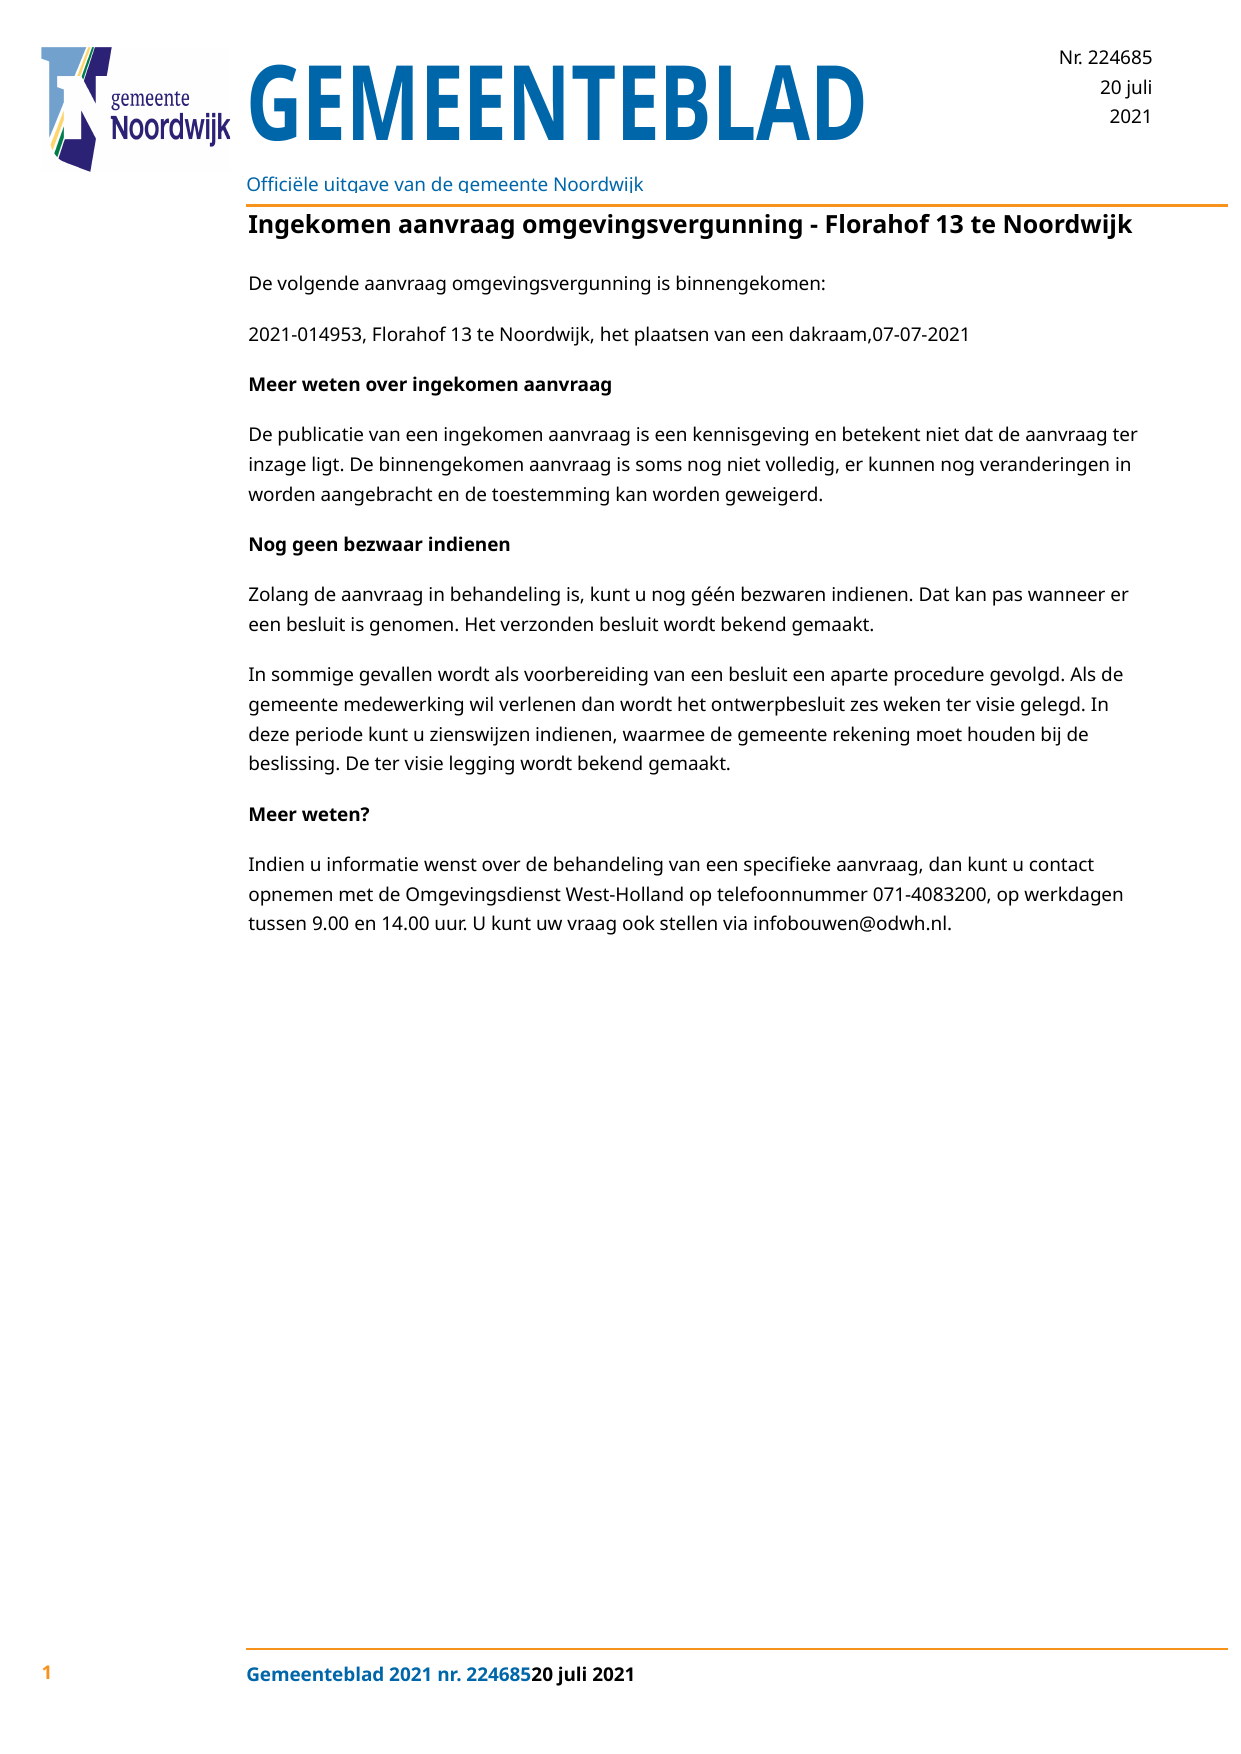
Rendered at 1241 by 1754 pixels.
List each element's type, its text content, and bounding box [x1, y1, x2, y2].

text Indien u informatie wenst over de behandeling van een specifieke aanvraag, dan kunt u contact opnemen met de Omgevingsdienst West-Holland op telefoonnummer 071-4083200, op werkdagen tussen 9.00 en 14.00 uur. U kunt uw vraag ook stellen via infobouwen@odwh.nl. [248, 851, 1152, 936]
text Zolang de aanvraag in behandeling is, kunt u nog géén bezwaren indienen. Dat kan pas wanneer er een besluit is genomen. Het verzonden besluit wordt bekend gemaakt. [248, 582, 1152, 637]
text De volgende aanvraag omgevingsvergunning is binnengekomen: [248, 270, 1152, 296]
text Nog geen bezwaar indienen [248, 531, 1152, 557]
text Meer weten over ingekomen aanvraag [248, 371, 1152, 397]
text Ingekomen aanvraag omgevingsvergunning - Florahof 13 te Noordwijk [248, 207, 1152, 241]
picture [41, 47, 231, 172]
text Meer weten? [248, 801, 1152, 826]
text 2021-014953, Florahof 13 te Noordwijk, het plaatsen van een dakraam,07-07-2021 [248, 321, 1152, 346]
text In sommige gevallen wordt als voorbereiding van een besluit een aparte procedure gevolgd. Als de gemeente medewerking wil verlenen dan wordt het ontwerpbesluit zes weken ter visie gelegd. In deze periode kunt u zienswijzen indienen, waarmee de gemeente rekening moet houden bij de beslissing. De ter visie legging wordt bekend gemaakt. [248, 662, 1152, 776]
text De publicatie van een ingekomen aanvraag is een kennisgeving en betekent niet dat de aanvraag ter inzage ligt. De binnengekomen aanvraag is soms nog niet volledig, er kunnen nog veranderingen in worden aangebracht en de toestemming kan worden geweigerd. [248, 422, 1152, 506]
